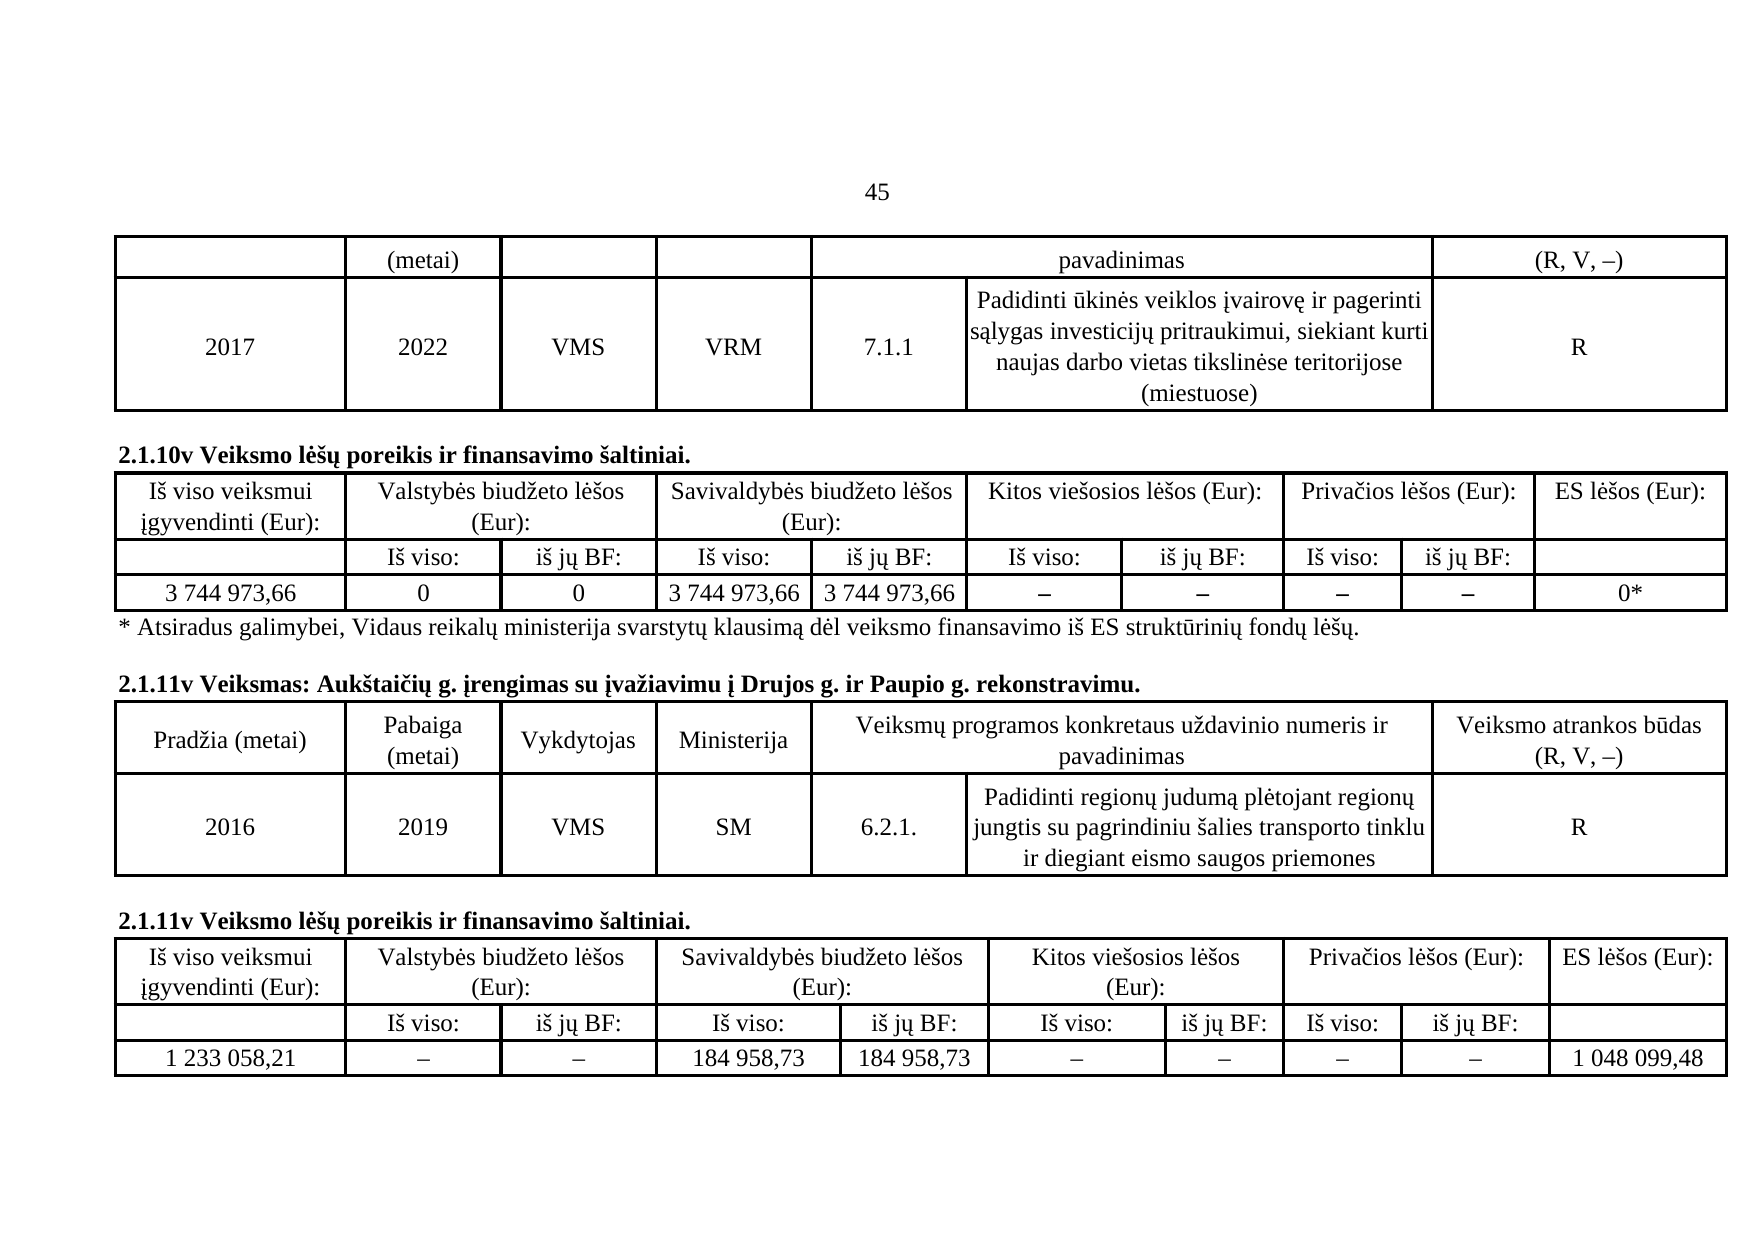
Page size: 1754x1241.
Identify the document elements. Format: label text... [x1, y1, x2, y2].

table_cell R [1434, 279, 1725, 408]
table_cell [1551, 1006, 1725, 1038]
table_cell Iš viso: [1285, 541, 1400, 573]
table_cell iš jų BF: [1167, 1006, 1282, 1038]
table_cell 184 958,73 [658, 1042, 839, 1074]
table_header Valstybės biudžeto lėšos (Eur): [347, 940, 655, 1003]
table_cell 0 [503, 576, 655, 608]
table_header [503, 238, 655, 276]
table_cell 2017 [117, 279, 344, 408]
table_cell iš jų BF: [813, 541, 965, 573]
table_cell 6.2.1. [813, 775, 965, 874]
table_cell Padidinti regionų judumą plėtojant regionų jungtis su pagrindiniu šalies transporto tinklu ir diegiant eismo saugos priemones [968, 775, 1431, 874]
table_header Privačios lėšos (Eur): [1285, 475, 1533, 538]
table_header ES lėšos (Eur): [1551, 940, 1725, 1003]
table_cell SM [658, 775, 810, 874]
table_cell – [1285, 1042, 1400, 1074]
table_header pavadinimas [813, 238, 1431, 276]
table_cell – [347, 1042, 499, 1074]
table_cell – [1403, 1042, 1548, 1074]
table_header (metai) [347, 238, 499, 276]
table_header Kitos viešosios lėšos (Eur): [968, 475, 1282, 538]
table_cell 3 744 973,66 [658, 576, 810, 608]
table_header (R, V, –) [1434, 238, 1725, 276]
table_header Vykdytojas [503, 703, 655, 772]
table_cell Iš viso: [990, 1006, 1164, 1038]
table_header [117, 238, 344, 276]
table_cell iš jų BF: [1123, 541, 1282, 573]
table_cell 0* [1536, 576, 1725, 608]
table_cell – [1403, 576, 1533, 608]
table_header Savivaldybės biudžeto lėšos (Eur): [658, 940, 987, 1003]
table_cell 7.1.1 [813, 279, 965, 408]
text * Atsiradus galimybei, Vidaus reikalų ministerija svarstytų klausimą dėl veiksmo finansavimo iš ES struktūrinių fondų lėšų. [118, 612, 1636, 640]
table_cell 184 958,73 [842, 1042, 987, 1074]
table_cell VRM [658, 279, 810, 408]
table_cell 1 233 058,21 [117, 1042, 344, 1074]
table_cell 0 [347, 576, 499, 608]
table_cell [117, 541, 344, 573]
table_cell 1 048 099,48 [1551, 1042, 1725, 1074]
table_header Iš viso veiksmui įgyvendinti (Eur): [117, 475, 344, 538]
table_header Veiksmo atrankos būdas (R, V, –) [1434, 703, 1725, 772]
table_cell – [968, 576, 1120, 608]
text 2.1.10v Veiksmo lėšų poreikis ir finansavimo šaltiniai. [118, 440, 1636, 469]
table_header Pradžia (metai) [117, 703, 344, 772]
table_cell 3 744 973,66 [813, 576, 965, 608]
table_header Kitos viešosios lėšos (Eur): [990, 940, 1282, 1003]
table_header Savivaldybės biudžeto lėšos (Eur): [658, 475, 965, 538]
table_header Pabaiga (metai) [347, 703, 499, 772]
table_cell iš jų BF: [503, 1006, 655, 1038]
table_cell Iš viso: [347, 1006, 499, 1038]
table_header ES lėšos (Eur): [1536, 475, 1725, 538]
table_header [658, 238, 810, 276]
table_header Valstybės biudžeto lėšos (Eur): [347, 475, 655, 538]
table_cell – [503, 1042, 655, 1074]
table_cell – [1167, 1042, 1282, 1074]
table_cell 2016 [117, 775, 344, 874]
table_cell Iš viso: [658, 541, 810, 573]
text 2.1.11v Veiksmo lėšų poreikis ir finansavimo šaltiniai. [118, 906, 1636, 934]
table_cell VMS [503, 279, 655, 408]
table_header Privačios lėšos (Eur): [1285, 940, 1548, 1003]
table_cell Iš viso: [1285, 1006, 1400, 1038]
table_cell iš jų BF: [503, 541, 655, 573]
table_cell R [1434, 775, 1725, 874]
table_cell [1536, 541, 1725, 573]
text 2.1.11v Veiksmas: Aukštaičių g. įrengimas su įvažiavimu į Drujos g. ir Paupio g. rekonstravimu. [118, 669, 1636, 698]
table_cell 2019 [347, 775, 499, 874]
table_cell – [1123, 576, 1282, 608]
table_cell – [1285, 576, 1400, 608]
table_cell – [990, 1042, 1164, 1074]
table_header Veiksmų programos konkretaus uždavinio numeris ir pavadinimas [813, 703, 1431, 772]
table_cell VMS [503, 775, 655, 874]
table_cell Iš viso: [658, 1006, 839, 1038]
table_cell 2022 [347, 279, 499, 408]
table_cell Iš viso: [347, 541, 499, 573]
table_cell Padidinti ūkinės veiklos įvairovę ir pagerinti sąlygas investicijų pritraukimui, siekiant kurti naujas darbo vietas tikslinėse teritorijose (miestuose) [968, 279, 1431, 408]
table_header Iš viso veiksmui įgyvendinti (Eur): [117, 940, 344, 1003]
table_cell Iš viso: [968, 541, 1120, 573]
table_cell iš jų BF: [1403, 541, 1533, 573]
table_header Ministerija [658, 703, 810, 772]
table_cell 3 744 973,66 [117, 576, 344, 608]
table_cell iš jų BF: [1403, 1006, 1548, 1038]
table_cell iš jų BF: [842, 1006, 987, 1038]
table_cell [117, 1006, 344, 1038]
